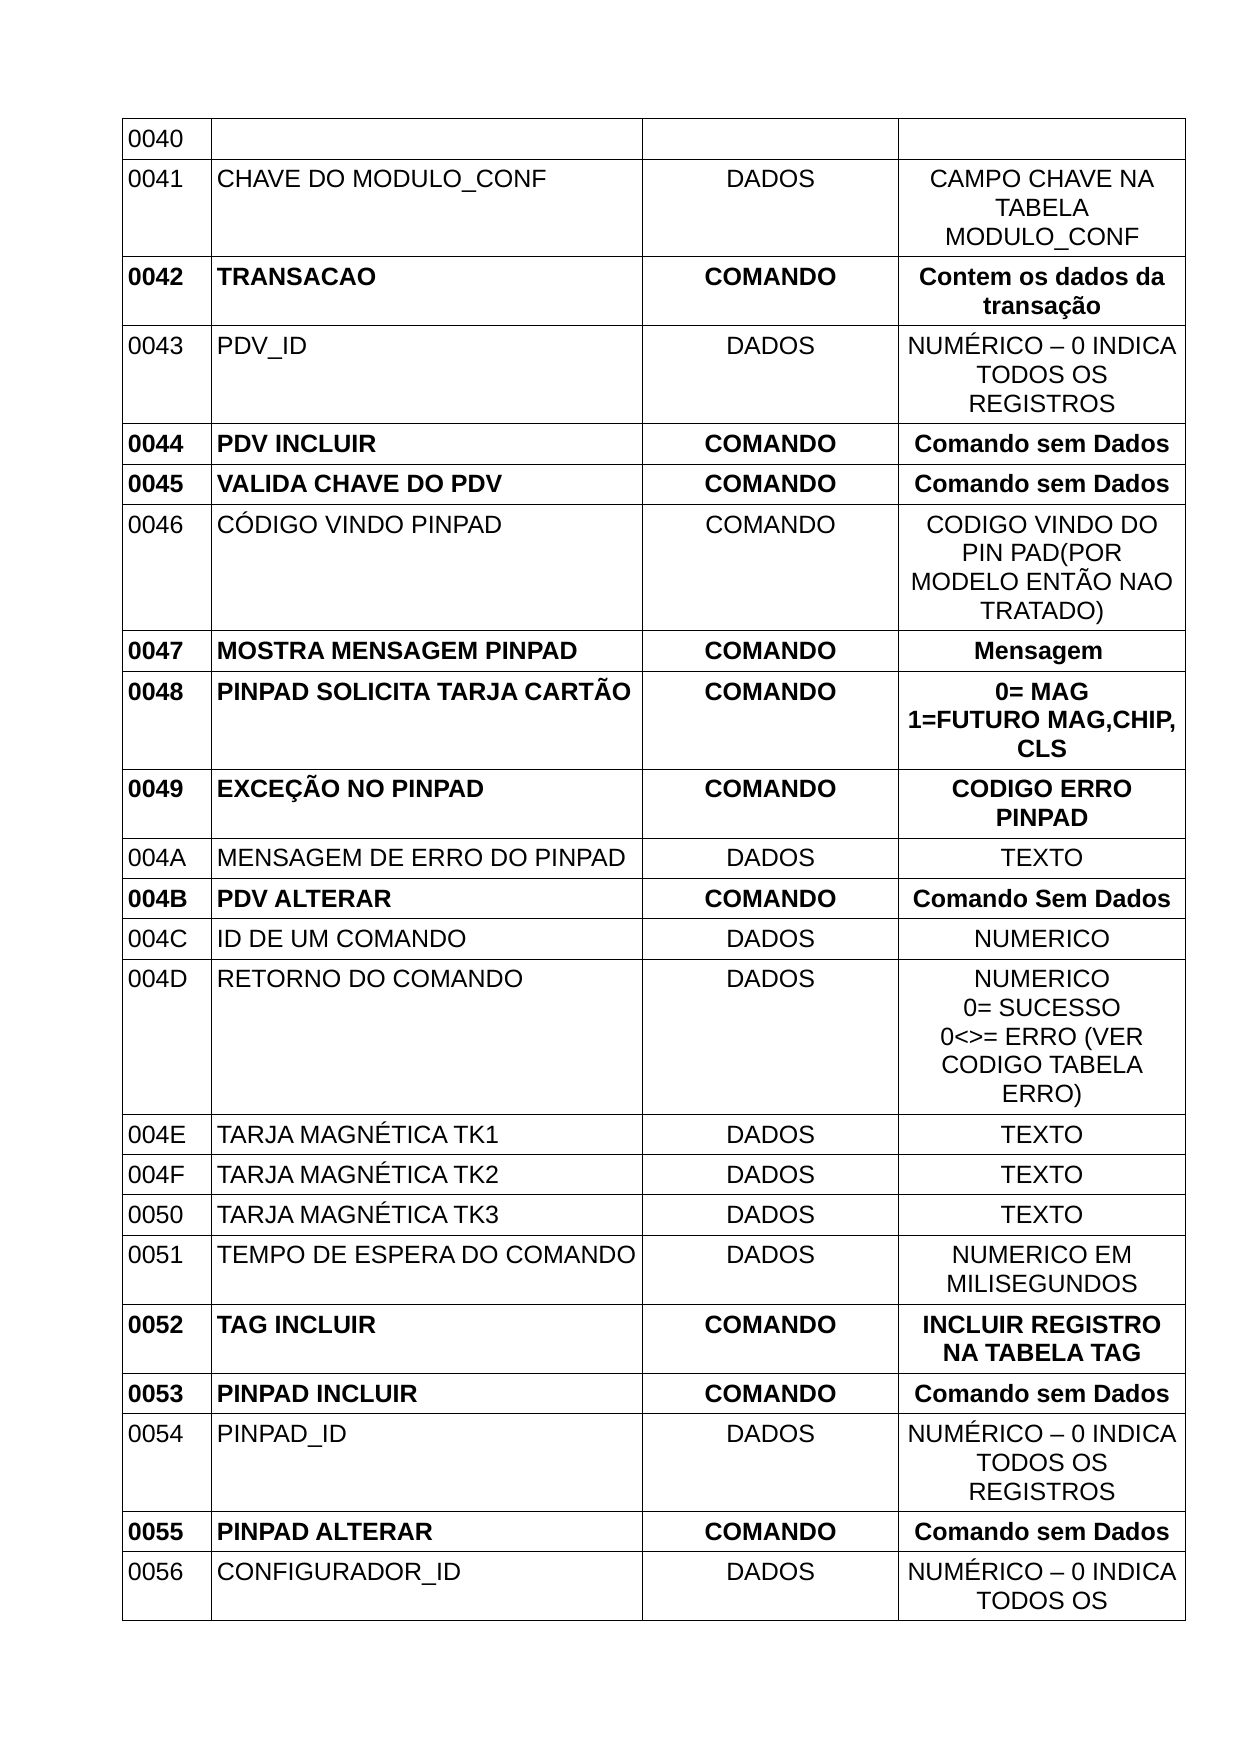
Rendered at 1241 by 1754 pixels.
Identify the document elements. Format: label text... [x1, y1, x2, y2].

table_cell NUMÉRICO – 0 INDICA TODOS OS REGISTROS [899, 1414, 1185, 1511]
table_cell COMANDO [643, 672, 898, 768]
table_cell Comando sem Dados [899, 1512, 1185, 1551]
table_cell COMANDO [643, 505, 898, 630]
table_cell NUMÉRICO – 0 INDICA TODOS OS [899, 1552, 1185, 1620]
table_cell DADOS [643, 1236, 898, 1304]
table_cell Comando Sem Dados [899, 879, 1185, 918]
table_cell COMANDO [643, 1374, 898, 1413]
table_cell [212, 119, 642, 158]
table_cell 0045 [123, 465, 211, 504]
table_cell ID DE UM COMANDO [212, 919, 642, 958]
table_cell DADOS [643, 919, 898, 958]
table_cell DADOS [643, 1414, 898, 1511]
table_cell EXCEÇÃO NO PINPAD [212, 770, 642, 837]
table_cell COMANDO [643, 465, 898, 504]
table_cell 0= MAG 1=FUTURO MAG,CHIP, CLS [899, 672, 1185, 768]
table_cell 0041 [123, 160, 211, 256]
table_cell [643, 119, 898, 158]
table_cell 0054 [123, 1414, 211, 1511]
table_cell DADOS [643, 1115, 898, 1154]
table_cell 0055 [123, 1512, 211, 1551]
table_cell CONFIGURADOR_ID [212, 1552, 642, 1620]
table_cell 0049 [123, 770, 211, 837]
table_cell 0044 [123, 424, 211, 463]
table_cell COMANDO [643, 257, 898, 325]
table_cell PDV_ID [212, 326, 642, 423]
table_cell RETORNO DO COMANDO [212, 960, 642, 1114]
table_cell DADOS [643, 839, 898, 878]
table_cell 004B [123, 879, 211, 918]
table_cell TARJA MAGNÉTICA TK3 [212, 1195, 642, 1235]
table_cell DADOS [643, 1195, 898, 1235]
table_cell TRANSACAO [212, 257, 642, 325]
table_cell 0040 [123, 119, 211, 158]
table_cell 0056 [123, 1552, 211, 1620]
table_cell Comando sem Dados [899, 465, 1185, 504]
table_cell NUMERICO [899, 919, 1185, 958]
table_cell COMANDO [643, 770, 898, 837]
table_cell DADOS [643, 1155, 898, 1194]
table_cell MENSAGEM DE ERRO DO PINPAD [212, 839, 642, 878]
table_cell TEXTO [899, 1195, 1185, 1235]
table_cell [899, 119, 1185, 158]
table_cell PDV INCLUIR [212, 424, 642, 463]
table_cell TAG INCLUIR [212, 1305, 642, 1373]
table_cell VALIDA CHAVE DO PDV [212, 465, 642, 504]
table_cell 0047 [123, 631, 211, 671]
table_cell PINPAD SOLICITA TARJA CARTÃO [212, 672, 642, 768]
table_cell DADOS [643, 1552, 898, 1620]
table_cell TEMPO DE ESPERA DO COMANDO [212, 1236, 642, 1304]
table_cell CODIGO VINDO DO PIN PAD(POR MODELO ENTÃO NAO TRATADO) [899, 505, 1185, 630]
table_cell DADOS [643, 960, 898, 1114]
table_cell DADOS [643, 326, 898, 423]
table_cell DADOS [643, 160, 898, 256]
table_cell NUMERICO EM MILISEGUNDOS [899, 1236, 1185, 1304]
table_cell Comando sem Dados [899, 424, 1185, 463]
table_cell 0042 [123, 257, 211, 325]
table_cell TEXTO [899, 1155, 1185, 1194]
table_cell 0051 [123, 1236, 211, 1304]
table_cell Contem os dados da transação [899, 257, 1185, 325]
table_cell 004F [123, 1155, 211, 1194]
table_cell Mensagem [899, 631, 1185, 671]
table_cell CÓDIGO VINDO PINPAD [212, 505, 642, 630]
table_cell 0052 [123, 1305, 211, 1373]
table_cell PDV ALTERAR [212, 879, 642, 918]
table_cell COMANDO [643, 879, 898, 918]
table_cell PINPAD ALTERAR [212, 1512, 642, 1551]
table_cell 0048 [123, 672, 211, 768]
table_cell PINPAD_ID [212, 1414, 642, 1511]
table_cell TARJA MAGNÉTICA TK2 [212, 1155, 642, 1194]
table_cell 0053 [123, 1374, 211, 1413]
table_cell MOSTRA MENSAGEM PINPAD [212, 631, 642, 671]
table_cell CAMPO CHAVE NA TABELA MODULO_CONF [899, 160, 1185, 256]
table_cell 0050 [123, 1195, 211, 1235]
table_cell Comando sem Dados [899, 1374, 1185, 1413]
table_cell TEXTO [899, 1115, 1185, 1154]
table_cell COMANDO [643, 631, 898, 671]
table_cell COMANDO [643, 1305, 898, 1373]
table_cell COMANDO [643, 424, 898, 463]
table_cell COMANDO [643, 1512, 898, 1551]
table_cell 0043 [123, 326, 211, 423]
table_cell CHAVE DO MODULO_CONF [212, 160, 642, 256]
table_cell 004D [123, 960, 211, 1114]
table_cell PINPAD INCLUIR [212, 1374, 642, 1413]
table_cell NUMERICO 0= SUCESSO 0<>= ERRO (VER CODIGO TABELA ERRO) [899, 960, 1185, 1114]
table_cell TEXTO [899, 839, 1185, 878]
table_cell TARJA MAGNÉTICA TK1 [212, 1115, 642, 1154]
table_cell NUMÉRICO – 0 INDICA TODOS OS REGISTROS [899, 326, 1185, 423]
table_cell 004A [123, 839, 211, 878]
table_cell INCLUIR REGISTRO NA TABELA TAG [899, 1305, 1185, 1373]
table_cell CODIGO ERRO PINPAD [899, 770, 1185, 837]
table_cell 004C [123, 919, 211, 958]
table_cell 004E [123, 1115, 211, 1154]
table_cell 0046 [123, 505, 211, 630]
